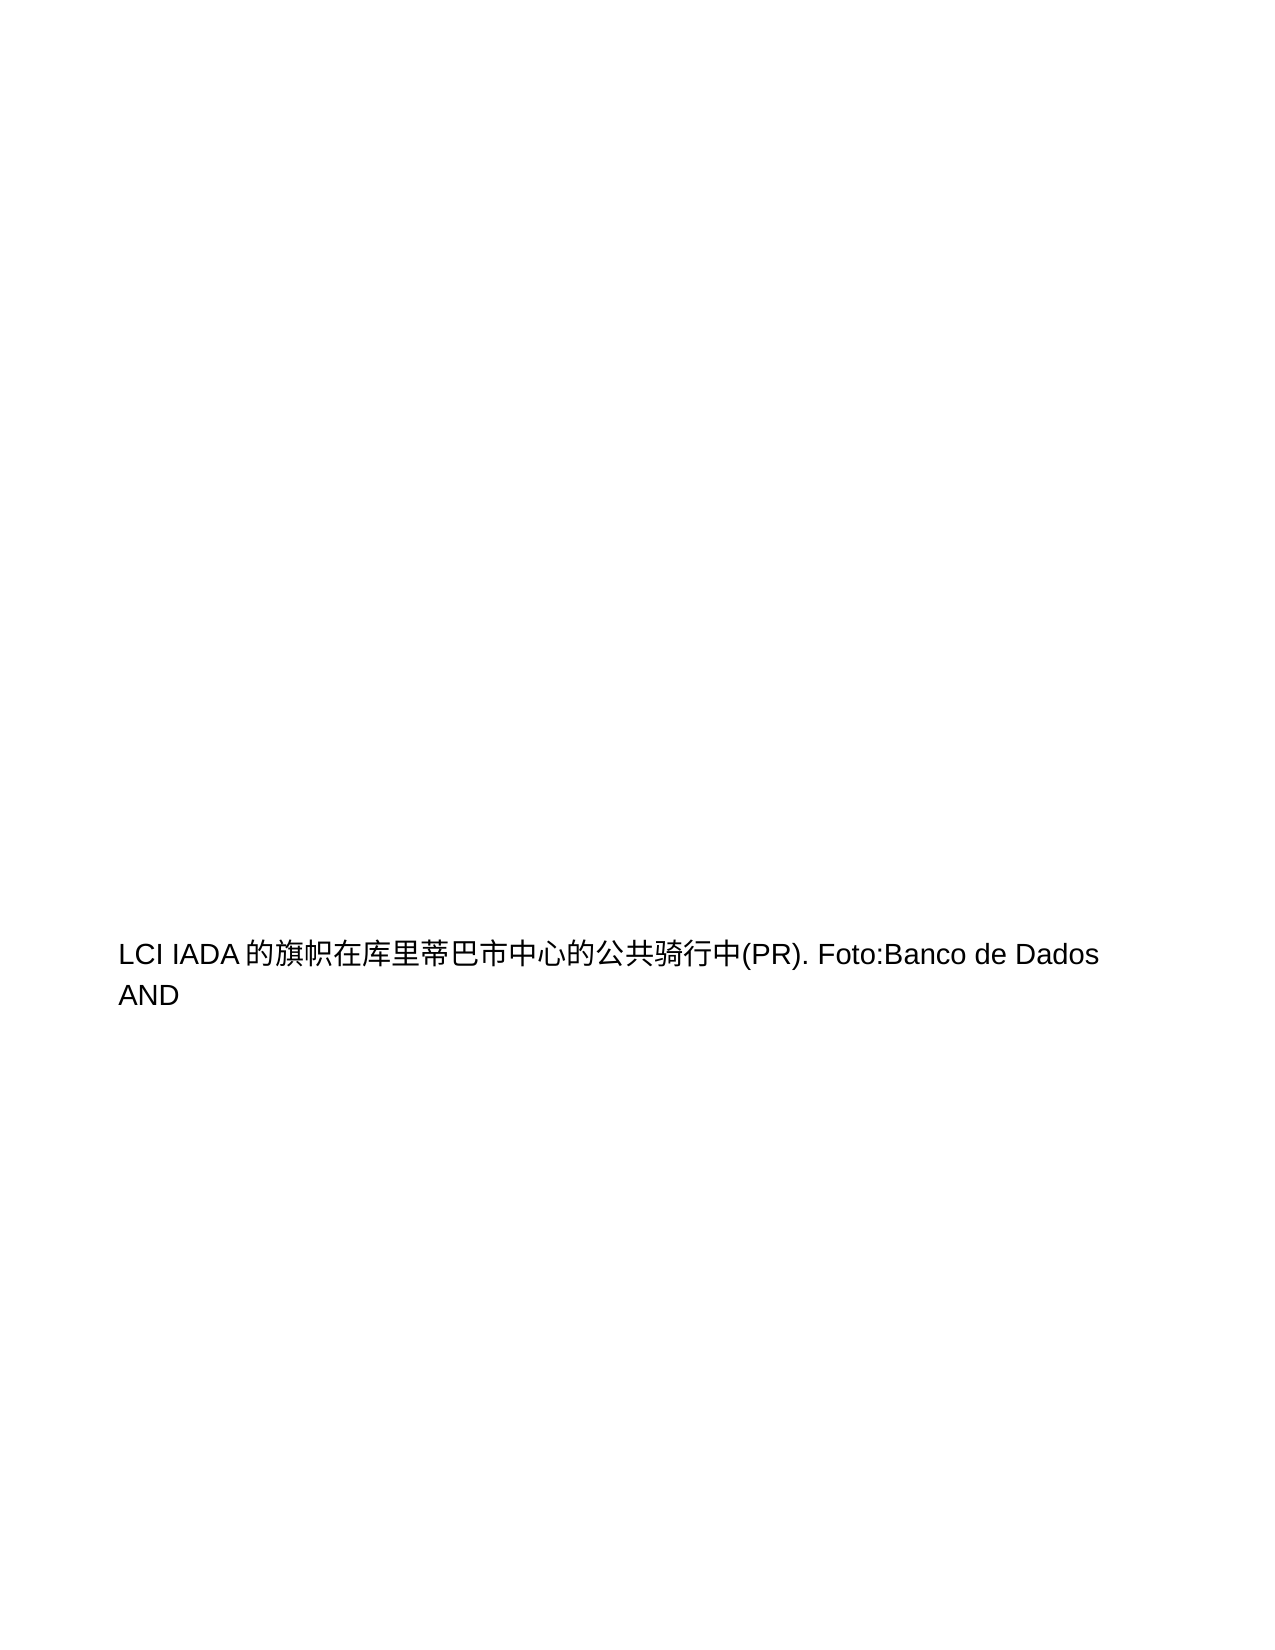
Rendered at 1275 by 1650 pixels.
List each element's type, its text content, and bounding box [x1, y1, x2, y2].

text LCI IADA的旗帜在库里蒂巴市中心的公共骑行中(PR). Foto:Banco de Dados AND [118, 118, 1157, 1011]
